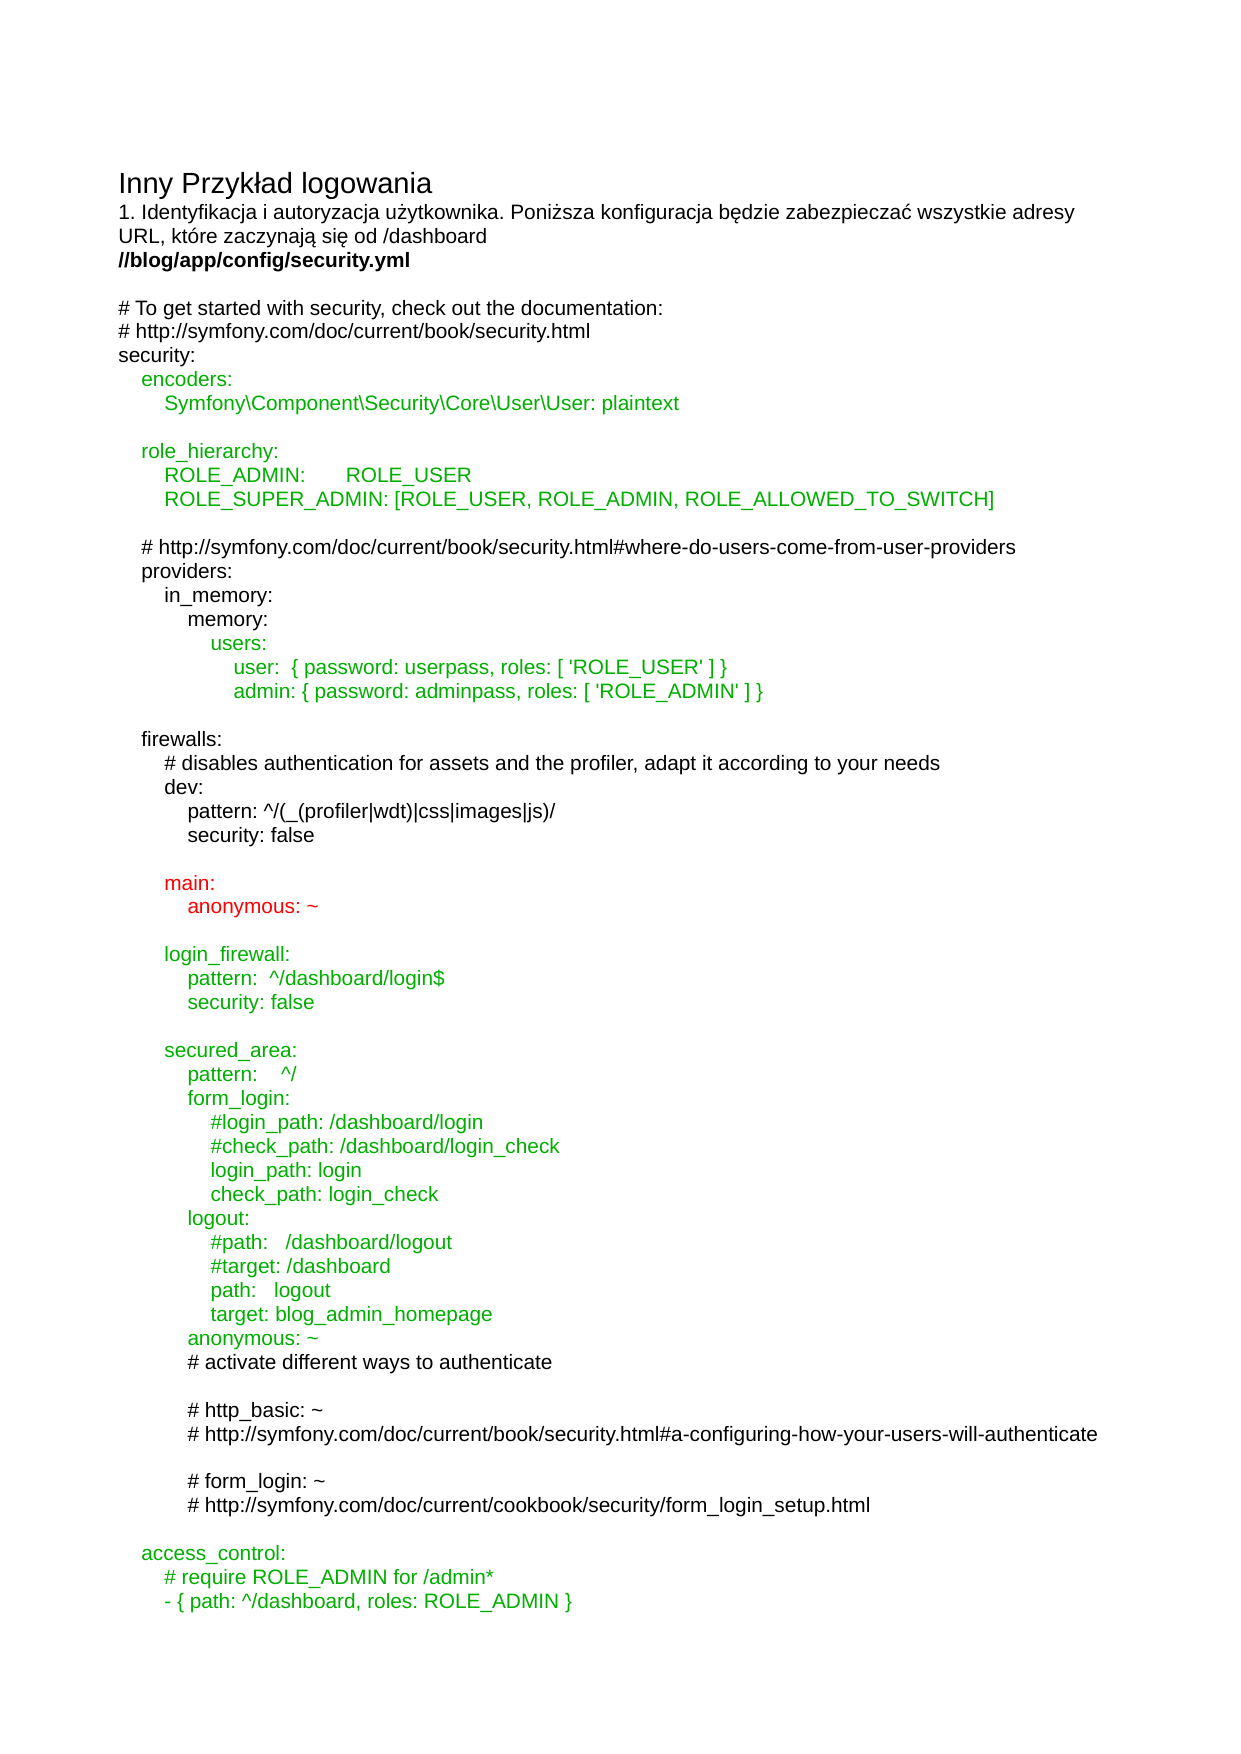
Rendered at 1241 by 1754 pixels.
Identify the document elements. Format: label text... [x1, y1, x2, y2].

text dev: [118, 774, 1122, 798]
text # disables authentication for assets and the profiler, adapt it according to your needs [118, 751, 1122, 774]
text ROLE_ADMIN: ROLE_USER [118, 463, 1122, 487]
text # require ROLE_ADMIN for /admin* [118, 1565, 1122, 1589]
text firewalls: [118, 727, 1122, 751]
text security: false [118, 990, 1122, 1014]
text admin: { password: adminpass, roles: [ 'ROLE_ADMIN' ] } [118, 679, 1122, 703]
text #path: /dashboard/logout [118, 1230, 1122, 1254]
text Symfony\Component\Security\Core\User\User: plaintext [118, 391, 1122, 415]
text in_memory: [118, 583, 1122, 607]
text # activate different ways to authenticate [118, 1349, 1122, 1373]
text ROLE_SUPER_ADMIN: [ROLE_USER, ROLE_ADMIN, ROLE_ALLOWED_TO_SWITCH] [118, 487, 1122, 511]
text # http_basic: ~ [118, 1397, 1122, 1421]
text providers: [118, 559, 1122, 583]
text pattern: ^/dashboard/login$ [118, 966, 1122, 990]
text security: [118, 343, 1122, 367]
text # http://symfony.com/doc/current/book/security.html [118, 319, 1122, 343]
text form_login: [118, 1086, 1122, 1110]
text access_control: [118, 1541, 1122, 1565]
text anonymous: ~ [118, 894, 1122, 918]
text //blog/app/config/security.yml [118, 247, 1122, 271]
text users: [118, 631, 1122, 655]
text login_path: login [118, 1158, 1122, 1182]
text secured_area: [118, 1038, 1122, 1062]
text # http://symfony.com/doc/current/cookbook/security/form_login_setup.html [118, 1493, 1122, 1517]
text path: logout [118, 1278, 1122, 1302]
text pattern: ^/ [118, 1062, 1122, 1086]
text # form_login: ~ [118, 1469, 1122, 1493]
text # To get started with security, check out the documentation: [118, 295, 1122, 319]
text # http://symfony.com/doc/current/book/security.html#where-do-users-come-from-user-providers [118, 535, 1122, 559]
text user: { password: userpass, roles: [ 'ROLE_USER' ] } [118, 655, 1122, 679]
text 1. Identyfikacja i autoryzacja użytkownika. Poniższa konfiguracja będzie zabezpieczać wszystkie adresy URL, które zaczynają się od /dashboard [118, 199, 1122, 247]
text main: [118, 870, 1122, 894]
text encoders: [118, 367, 1122, 391]
text Inny Przykład logowania [118, 166, 1122, 199]
text anonymous: ~ [118, 1326, 1122, 1349]
text pattern: ^/(_(profiler|wdt)|css|images|js)/ [118, 798, 1122, 822]
text check_path: login_check [118, 1182, 1122, 1206]
text #target: /dashboard [118, 1254, 1122, 1278]
text - { path: ^/dashboard, roles: ROLE_ADMIN } [118, 1589, 1122, 1613]
text target: blog_admin_homepage [118, 1302, 1122, 1326]
text login_firewall: [118, 942, 1122, 966]
text logout: [118, 1206, 1122, 1230]
text #check_path: /dashboard/login_check [118, 1134, 1122, 1158]
text role_hierarchy: [118, 439, 1122, 463]
text memory: [118, 607, 1122, 631]
text security: false [118, 822, 1122, 846]
text # http://symfony.com/doc/current/book/security.html#a-configuring-how-your-users-will-authenticate [118, 1421, 1122, 1445]
text #login_path: /dashboard/login [118, 1110, 1122, 1134]
